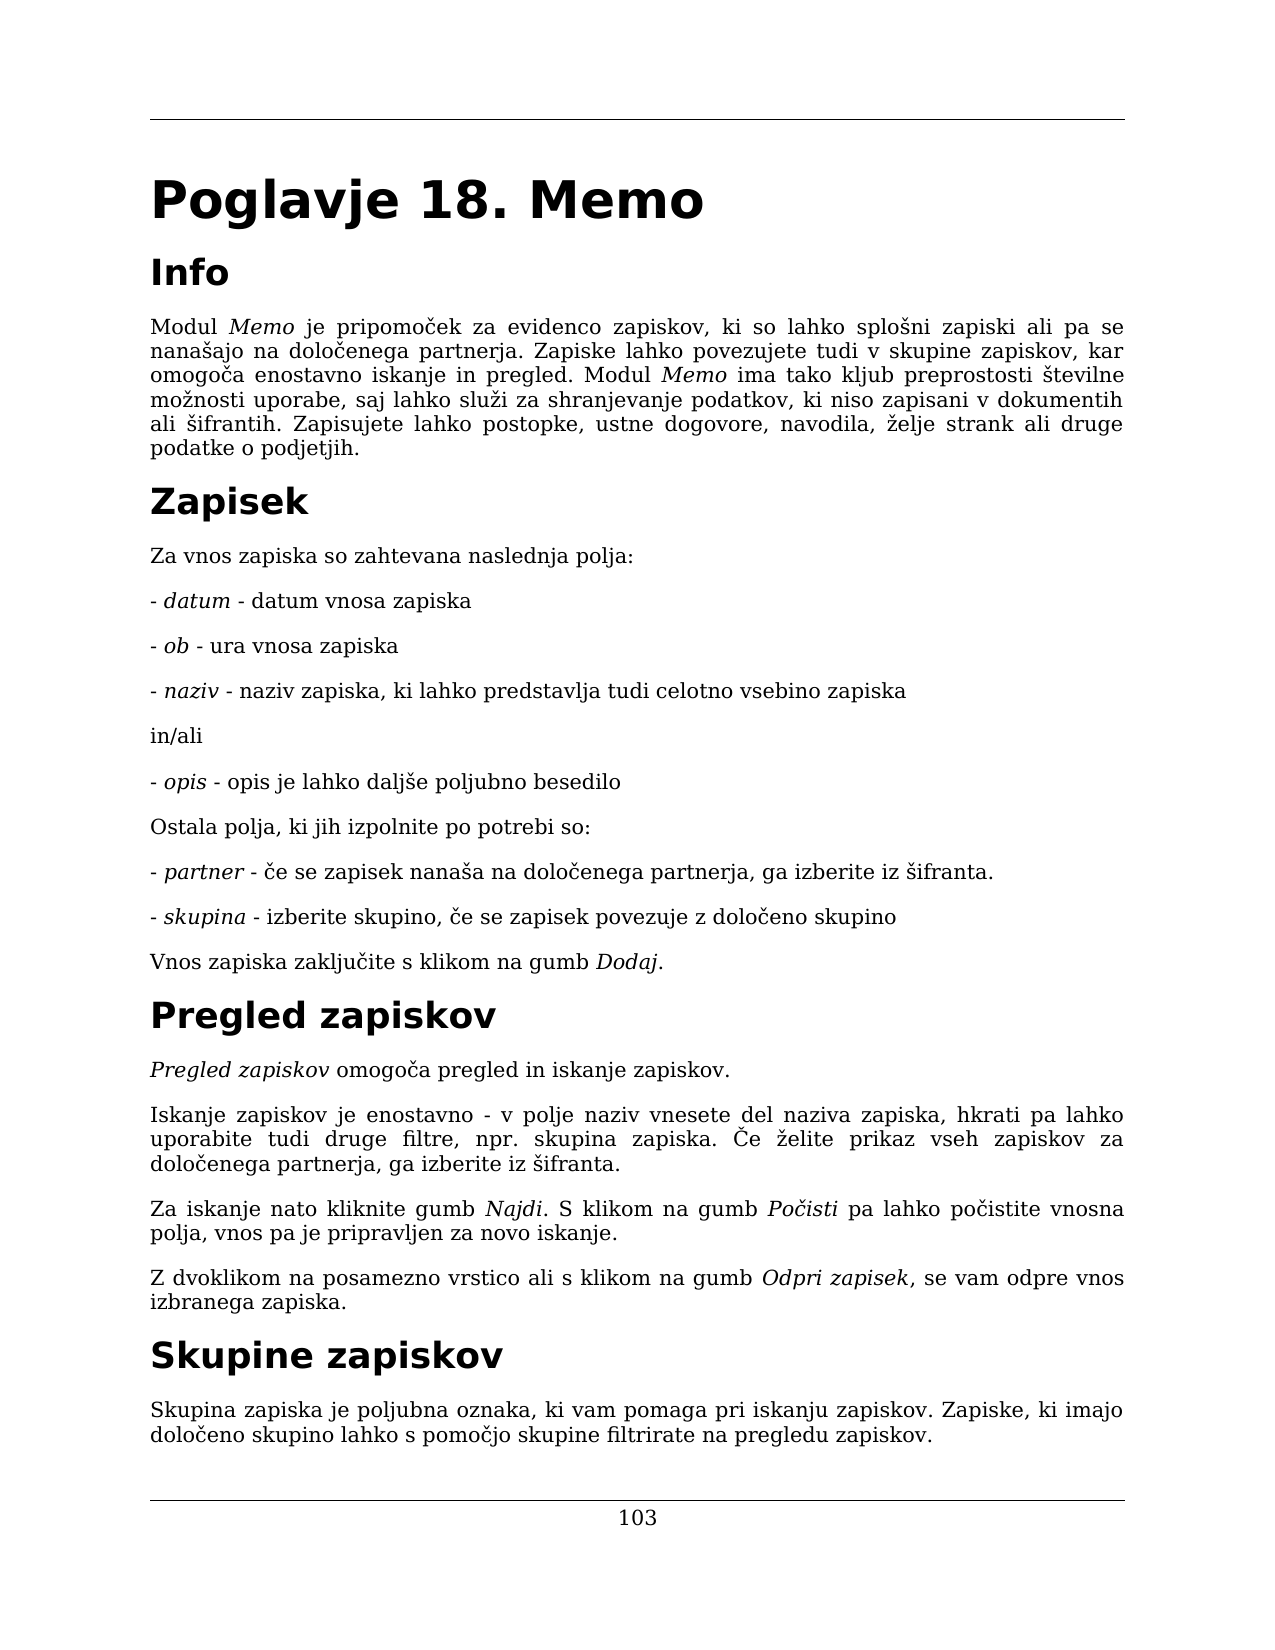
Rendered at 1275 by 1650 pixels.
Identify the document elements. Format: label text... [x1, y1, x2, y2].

text - opis - opis je lahko daljše poljubno besedilo [150, 770, 1125, 794]
text Zapisek [150, 481, 1125, 523]
text Iskanje zapiskov je enostavno - v polje naziv vnesete del naziva zapiska, hkrati pa lahko uporabite tudi druge filtre, npr. skupina zapiska. Če želite prikaz vseh zapiskov za določenega partnerja, ga izberite iz šifranta. [150, 1103, 1125, 1176]
text Modul Memo je pripomoček za evidenco zapiskov, ki so lahko splošni zapiski ali pa se nanašajo na določenega partnerja. Zapiske lahko povezujete tudi v skupine zapiskov, kar omogoča enostavno iskanje in pregled. Modul Memo ima tako kljub preprostosti številne možnosti uporabe, saj lahko služi za shranjevanje podatkov, ki niso zapisani v dokumentih ali šifrantih. Zapisujete lahko postopke, ustne dogovore, navodila, želje strank ali druge podatke o podjetjih. [150, 315, 1125, 461]
text - ob - ura vnosa zapiska [150, 634, 1125, 659]
text Skupina zapiska je poljubna oznaka, ki vam pomaga pri iskanju zapiskov. Zapiske, ki imajo določeno skupino lahko s pomočjo skupine filtrirate na pregledu zapiskov. [150, 1398, 1125, 1447]
text Za iskanje nato kliknite gumb Najdi. S klikom na gumb Počisti pa lahko počistite vnosna polja, vnos pa je pripravljen za novo iskanje. [150, 1197, 1125, 1245]
text Skupine zapiskov [150, 1336, 1125, 1377]
text Pregled zapiskov [150, 995, 1125, 1037]
text - partner - če se zapisek nanaša na določenega partnerja, ga izberite iz šifranta. [150, 860, 1125, 884]
text Ostala polja, ki jih izpolnite po potrebi so: [150, 815, 1125, 839]
text - skupina - izberite skupino, če se zapisek povezuje z določeno skupino [150, 905, 1125, 929]
text Poglavje 18. Memo [150, 171, 1125, 231]
text Info [150, 252, 1125, 294]
text - datum - datum vnosa zapiska [150, 589, 1125, 613]
text - naziv - naziv zapiska, ki lahko predstavlja tudi celotno vsebino zapiska [150, 679, 1125, 704]
text Vnos zapiska zaključite s klikom na gumb Dodaj. [150, 950, 1125, 974]
text Z dvoklikom na posamezno vrstico ali s klikom na gumb Odpri zapisek, se vam odpre vnos izbranega zapiska. [150, 1266, 1125, 1315]
text in/ali [150, 724, 1125, 749]
text Pregled zapiskov omogoča pregled in iskanje zapiskov. [150, 1058, 1125, 1082]
text Za vnos zapiska so zahtevana naslednja polja: [150, 544, 1125, 568]
